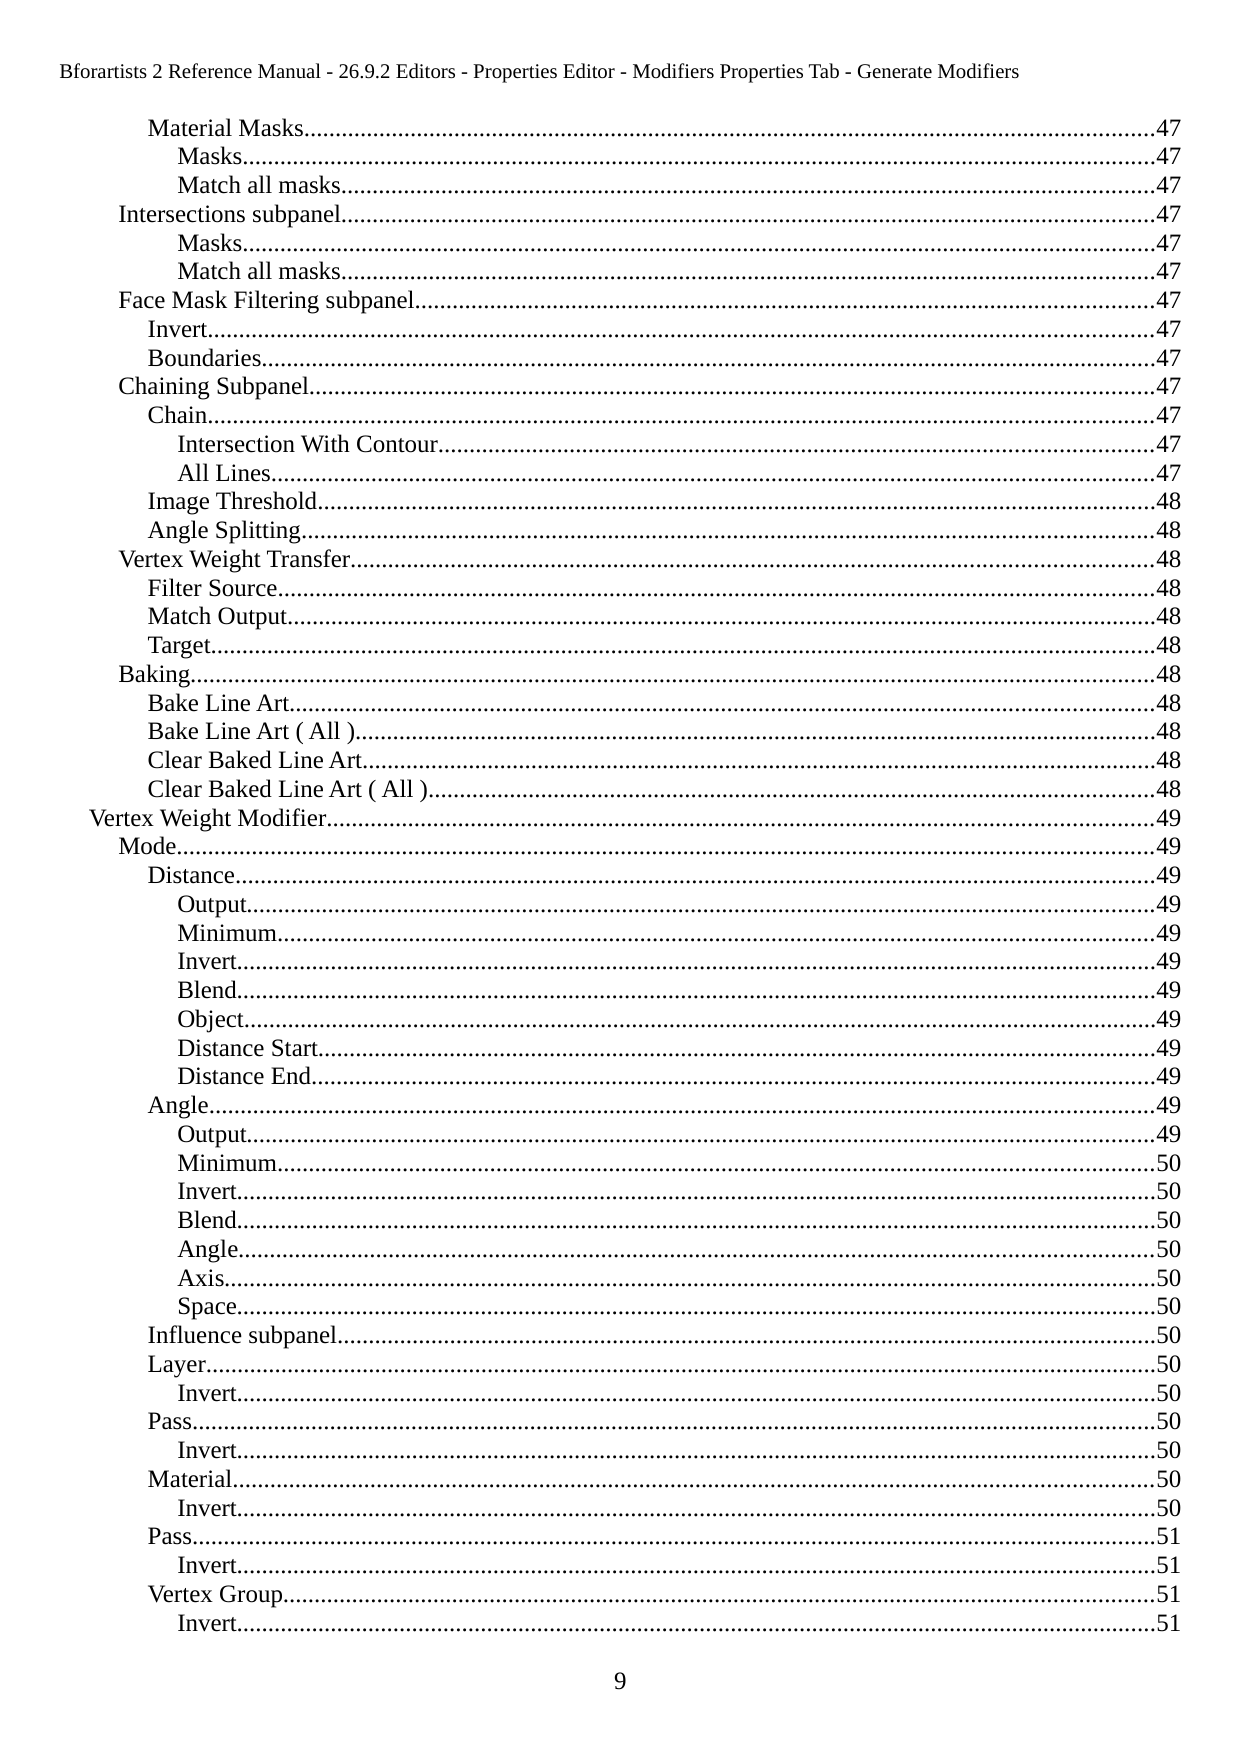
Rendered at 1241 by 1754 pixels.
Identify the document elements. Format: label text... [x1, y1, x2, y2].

text Match Output 48 [147, 601, 1181, 630]
text Baking 48 [118, 659, 1181, 688]
text Vertex Weight Modifier 49 [88, 803, 1181, 831]
text Chaining Subpanel 47 [118, 371, 1181, 400]
text Distance 49 [147, 860, 1181, 889]
text Bake Line Art 48 [147, 688, 1181, 716]
text Masks 47 [177, 141, 1181, 170]
text All Lines 47 [177, 458, 1181, 486]
text Image Threshold 48 [147, 486, 1181, 515]
text Match all masks 47 [177, 170, 1181, 199]
text Invert 49 [177, 946, 1181, 975]
text Match all masks 47 [177, 256, 1181, 285]
text Invert 50 [177, 1435, 1181, 1464]
text Boundaries 47 [147, 343, 1181, 371]
text Influence subpanel 50 [147, 1320, 1181, 1349]
text Minimum 49 [177, 918, 1181, 946]
text Blend 49 [177, 975, 1181, 1004]
text Distance End 49 [177, 1061, 1181, 1090]
text Invert 50 [177, 1493, 1181, 1521]
text Angle 50 [177, 1234, 1181, 1263]
text Face Mask Filtering subpanel 47 [118, 285, 1181, 314]
text Material 50 [147, 1464, 1181, 1493]
text Material Masks 47 [147, 113, 1181, 141]
text Vertex Group 51 [147, 1579, 1181, 1608]
text Bake Line Art ( All ) 48 [147, 716, 1181, 745]
text Output 49 [177, 1119, 1181, 1148]
text Clear Baked Line Art ( All ) 48 [147, 774, 1181, 803]
text Target 48 [147, 630, 1181, 659]
text Axis 50 [177, 1263, 1181, 1291]
text Intersections subpanel 47 [118, 199, 1181, 228]
text Object 49 [177, 1004, 1181, 1033]
text Invert 51 [177, 1550, 1181, 1579]
text Layer 50 [147, 1349, 1181, 1378]
text Invert 50 [177, 1378, 1181, 1406]
text Output 49 [177, 889, 1181, 918]
text Invert 50 [177, 1176, 1181, 1205]
text Invert 51 [177, 1608, 1181, 1636]
text Filter Source 48 [147, 573, 1181, 601]
text Clear Baked Line Art 48 [147, 745, 1181, 774]
text Intersection With Contour 47 [177, 429, 1181, 458]
text Vertex Weight Transfer 48 [118, 544, 1181, 573]
text Masks 47 [177, 228, 1181, 256]
text Space 50 [177, 1291, 1181, 1320]
text Blend 50 [177, 1205, 1181, 1234]
text Pass 50 [147, 1406, 1181, 1435]
text Invert 47 [147, 314, 1181, 343]
text Angle Splitting 48 [147, 515, 1181, 544]
text Pass 51 [147, 1521, 1181, 1550]
text Distance Start 49 [177, 1033, 1181, 1061]
text Angle 49 [147, 1090, 1181, 1119]
text Minimum 50 [177, 1148, 1181, 1176]
text Mode 49 [118, 831, 1181, 860]
text Chain 47 [147, 400, 1181, 429]
